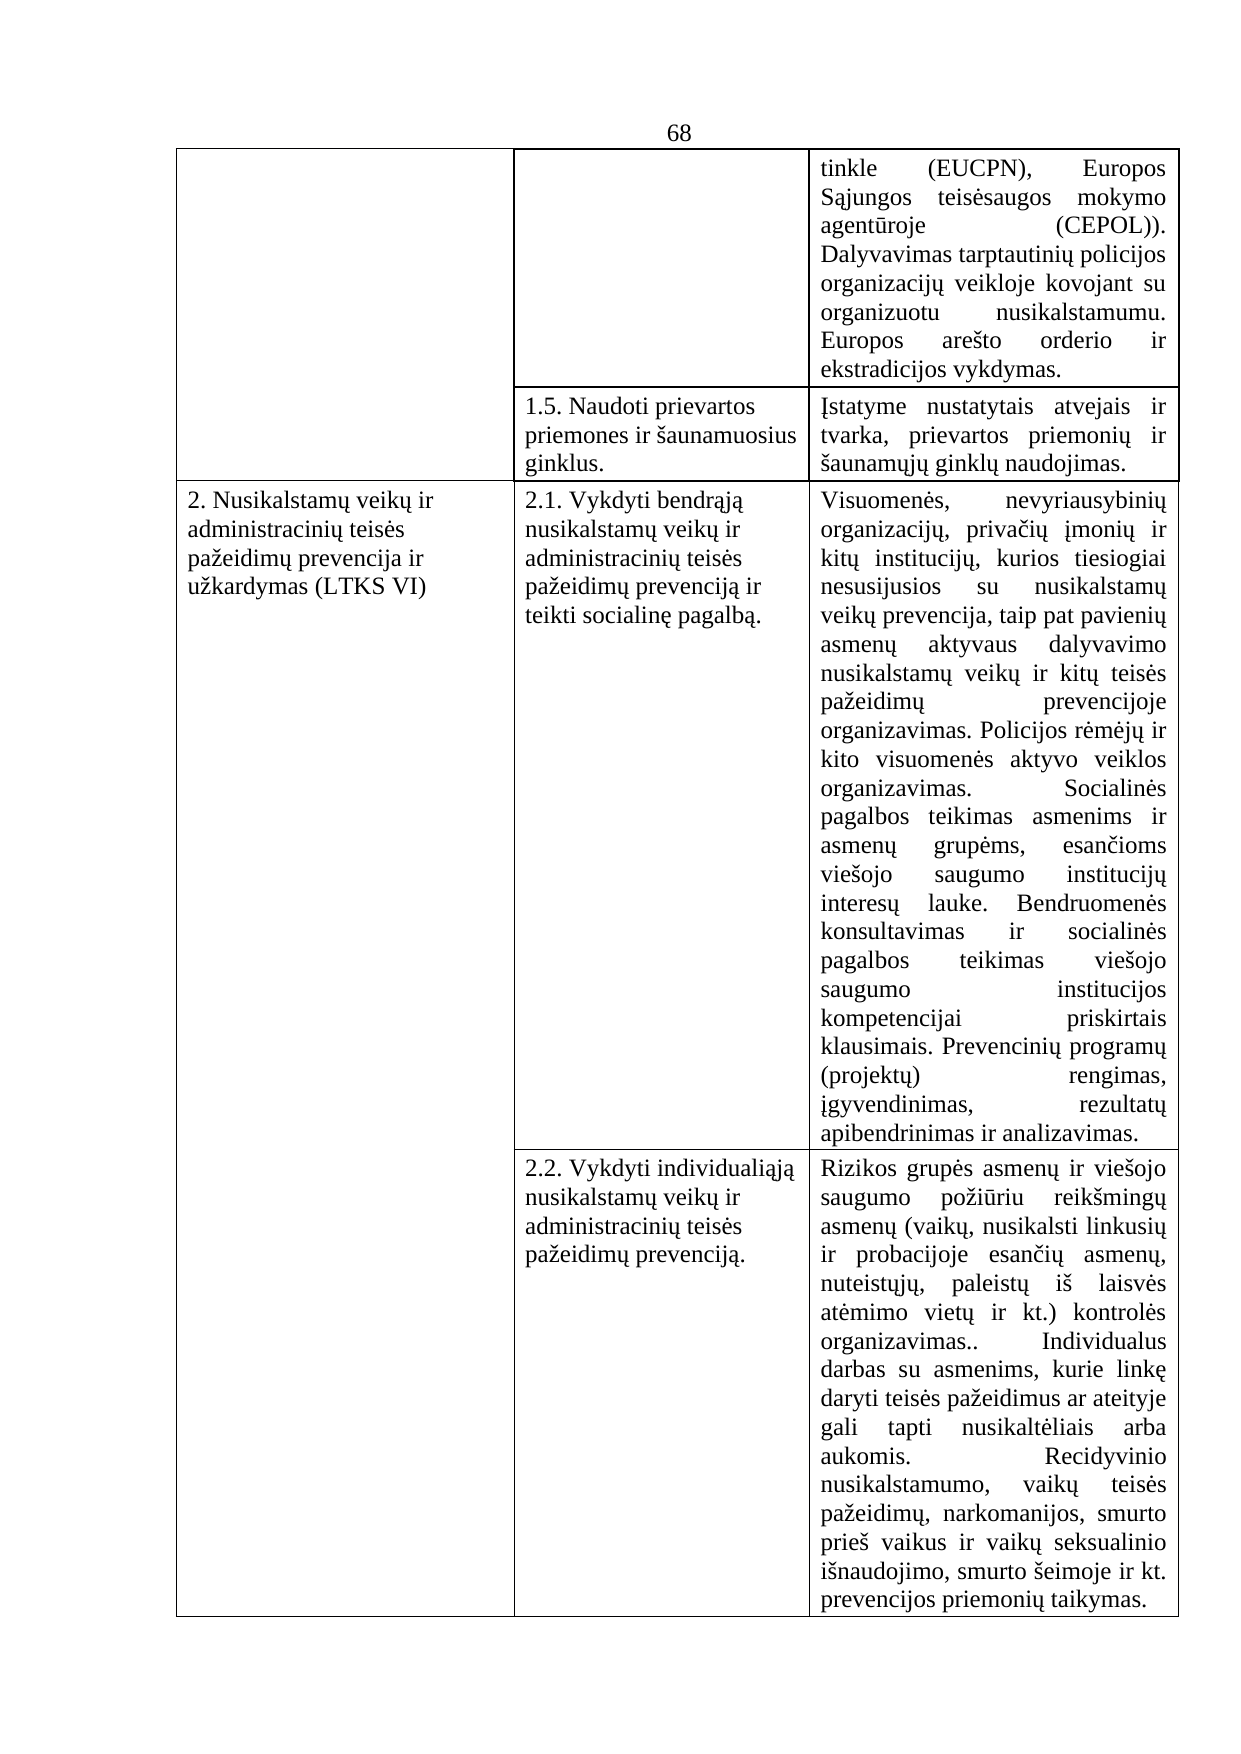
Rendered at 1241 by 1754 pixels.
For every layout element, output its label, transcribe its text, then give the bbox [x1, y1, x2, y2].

table_cell tinkle (EUCPN), Europos Sąjungos teisėsaugos mokymo agentūroje (CEPOL)). Dalyvavimas tarptautinių policijos organizacijų veikloje kovojant su organizuotu nusikalstamumu. Europos arešto orderio ir ekstradicijos vykdymas. [810, 150, 1178, 386]
table_cell 1.5. Naudoti prievartos priemones ir šaunamuosius ginklus. [515, 388, 808, 480]
table_cell [177, 149, 513, 480]
table_cell Visuomenės, nevyriausybinių organizacijų, privačių įmonių ir kitų institucijų, kurios tiesiogiai nesusijusios su nusikalstamų veikų prevencija, taip pat pavienių asmenų aktyvaus dalyvavimo nusikalstamų veikų ir kitų teisės pažeidimų prevencijoje organizavimas. Policijos rėmėjų ir kito visuomenės aktyvo veiklos organizavimas. Socialinės pagalbos teikimas asmenims ir asmenų grupėms, esančioms viešojo saugumo institucijų interesų lauke. Bendruomenės konsultavimas ir socialinės pagalbos teikimas viešojo saugumo institucijos kompetencijai priskirtais klausimais. Prevencinių programų (projektų) rengimas, įgyvendinimas, rezultatų apibendrinimas ir analizavimas. [810, 482, 1178, 1149]
table_cell Įstatyme nustatytais atvejais ir tvarka, prievartos priemonių ir šaunamųjų ginklų naudojimas. [810, 388, 1178, 480]
table_cell Rizikos grupės asmenų ir viešojo saugumo požiūriu reikšmingų asmenų (vaikų, nusikalsti linkusių ir probacijoje esančių asmenų, nuteistųjų, paleistų iš laisvės atėmimo vietų ir kt.) kontrolės organizavimas.. Individualus darbas su asmenims, kurie linkę daryti teisės pažeidimus ar ateityje gali tapti nusikaltėliais arba aukomis. Recidyvinio nusikalstamumo, vaikų teisės pažeidimų, narkomanijos, smurto prieš vaikus ir vaikų seksualinio išnaudojimo, smurto šeimoje ir kt. prevencijos priemonių taikymas. [810, 1150, 1178, 1616]
table_cell 2. Nusikalstamų veikų ir administracinių teisės pažeidimų prevencija ir užkardymas (LTKS VI) [177, 481, 514, 1616]
table_cell [515, 150, 808, 386]
table_cell 2.2. Vykdyti individualiąją nusikalstamų veikų ir administracinių teisės pažeidimų prevenciją. [515, 1150, 809, 1616]
table_cell 2.1. Vykdyti bendrąją nusikalstamų veikų ir administracinių teisės pažeidimų prevenciją ir teikti socialinę pagalbą. [515, 482, 809, 1149]
